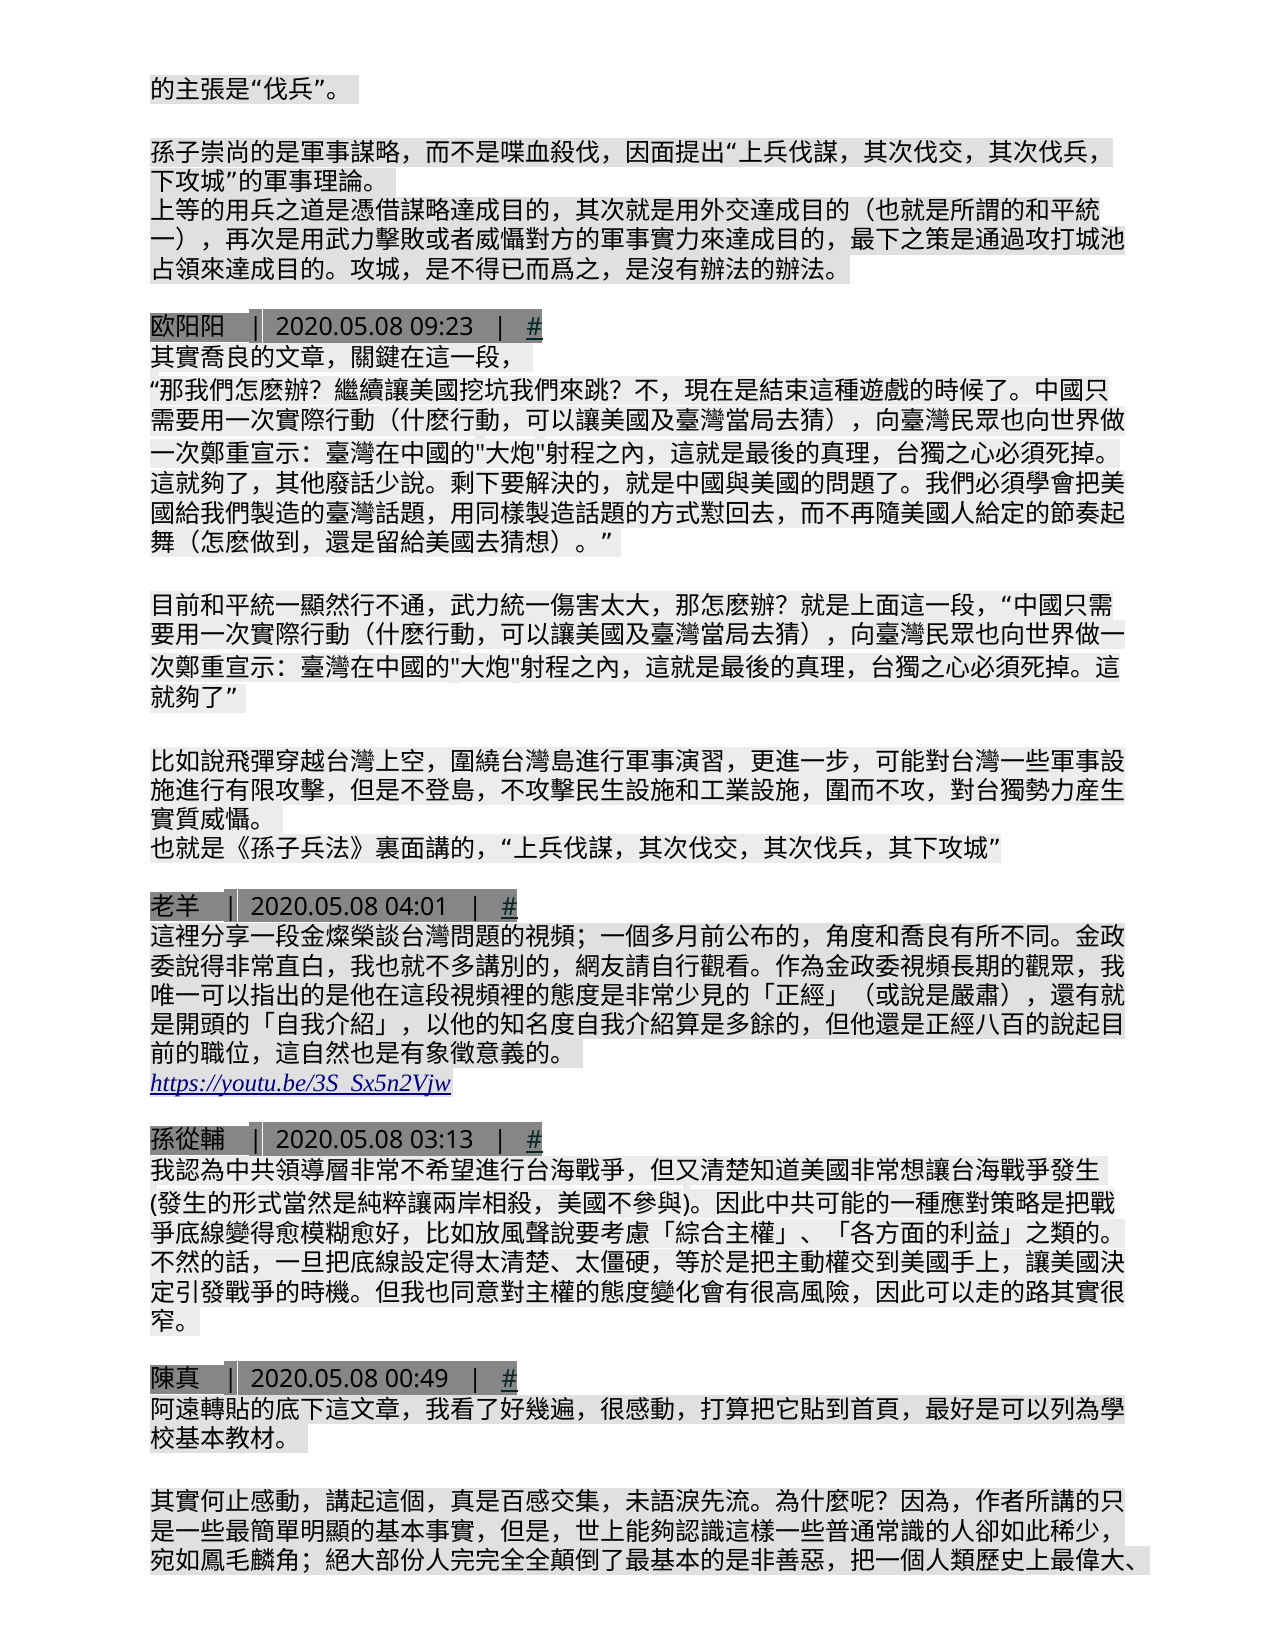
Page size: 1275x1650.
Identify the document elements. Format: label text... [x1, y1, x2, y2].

text 我認為中共領導層非常不希望進行台海戰爭，但又清楚知道美國非常想讓台海戰爭發生 (發生的形式當然是純粹讓兩岸相殺，美國不參與)。因此中共可能的一種應對策略是把戰爭底線變得愈模糊愈好，比如放風聲說要考慮「綜合主權」、「各方面的利益」之類的。不然的話，一旦把底線設定得太清楚、太僵硬，等於是把主動權交到美國手上，讓美國決定引發戰爭的時機。但我也同意對主權的態度變化會有很高風險，因此可以走的路其實很窄。 [150, 1156, 1125, 1336]
text 陳真 | 2020.05.08 00:49 | # [150, 1361, 1125, 1395]
text 其實喬良的文章，關鍵在這一段， “那我們怎麽辦？繼續讓美國挖坑我們來跳？不，現在是結束這種遊戲的時候了。中國只需要用一次實際行動（什麽行動，可以讓美國及臺灣當局去猜），向臺灣民眾也向世界做一次鄭重宣示：臺灣在中國的"大炮"射程之內，這就是最後的真理，台獨之心必須死掉。這就夠了，其他廢話少說。剩下要解決的，就是中國與美國的問題了。我們必須學會把美國給我們製造的臺灣話題，用同樣製造話題的方式懟回去，而不再隨美國人給定的節奏起舞（怎麽做到，還是留給美國去猜想）。” 目前和平統一顯然行不通，武力統一傷害太大，那怎麽辦？就是上面這一段，“中國只需要用一次實際行動（什麽行動，可以讓美國及臺灣當局去猜），向臺灣民眾也向世界做一次鄭重宣示：臺灣在中國的"大炮"射程之內，這就是最後的真理，台獨之心必須死掉。這就夠了” 比如說飛彈穿越台灣上空，圍繞台灣島進行軍事演習，更進一步，可能對台灣一些軍事設施進行有限攻擊，但是不登島，不攻擊民生設施和工業設施，圍而不攻，對台獨勢力産生實質威懾。 也就是《孫子兵法》裏面講的，“上兵伐謀，其次伐交，其次伐兵，其下攻城” [150, 343, 1125, 863]
text 欧阳阳 | 2020.05.08 09:23 | # [150, 309, 1125, 343]
text 的主張是“伐兵”。 孫子崇尚的是軍事謀略，而不是喋血殺伐，因面提出“上兵伐謀，其次伐交，其次伐兵，下攻城”的軍事理論。 上等的用兵之道是憑借謀略達成目的，其次就是用外交達成目的（也就是所謂的和平統一），再次是用武力擊敗或者威懾對方的軍事實力來達成目的，最下之策是通過攻打城池占領來達成目的。攻城，是不得已而爲之，是沒有辦法的辦法。 [150, 75, 1125, 284]
text 孫從輔 | 2020.05.08 03:13 | # [150, 1122, 1125, 1156]
text 老羊 | 2020.05.08 04:01 | # [150, 888, 1125, 922]
text 這裡分享一段金燦榮談台灣問題的視頻；一個多月前公布的，角度和喬良有所不同。金政委說得非常直白，我也就不多講別的，網友請自行觀看。作為金政委視頻長期的觀眾，我唯一可以指出的是他在這段視頻裡的態度是非常少見的「正經」（或說是嚴肅），還有就是開頭的「自我介紹」，以他的知名度自我介紹算是多餘的，但他還是正經八百的說起目前的職位，這自然也是有象徵意義的。 https://youtu.be/3S_Sx5n2Vjw [150, 922, 1125, 1097]
